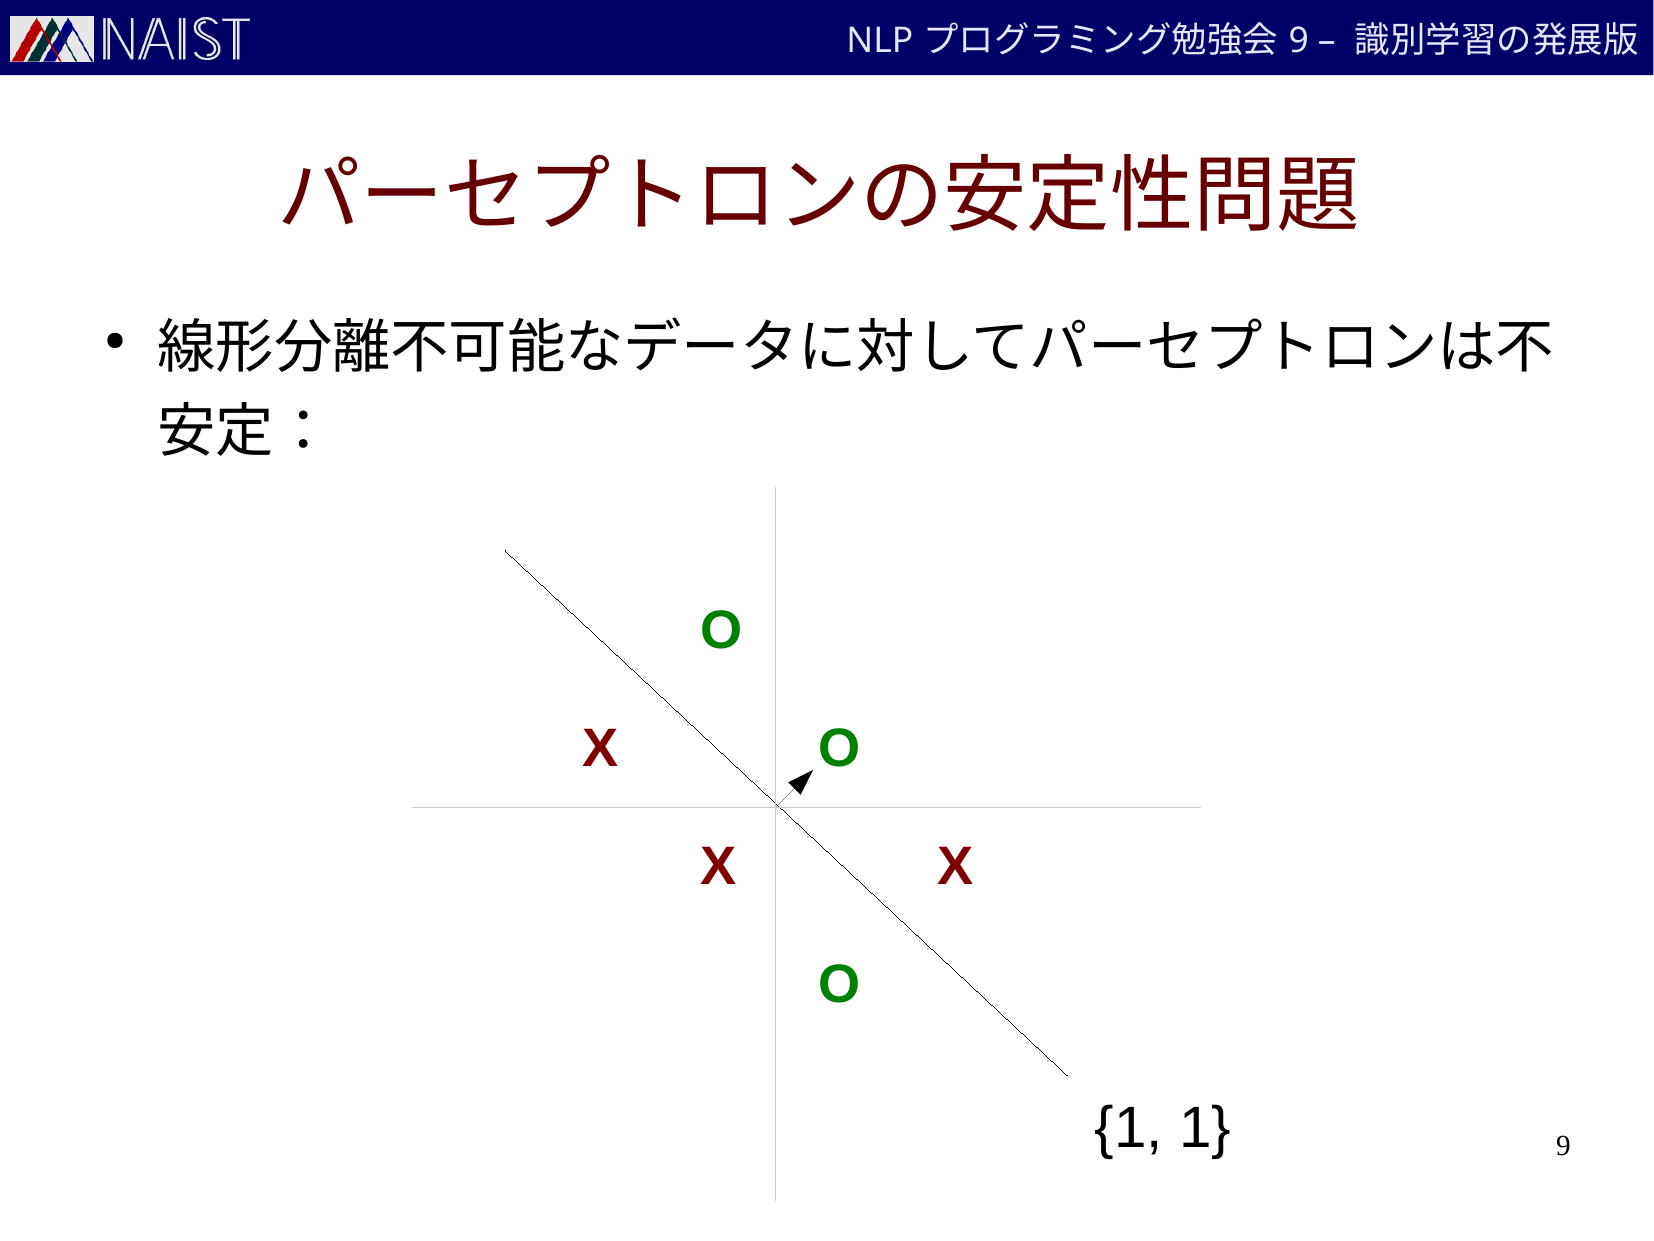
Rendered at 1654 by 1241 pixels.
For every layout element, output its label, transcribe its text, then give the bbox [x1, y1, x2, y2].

picture [10, 16, 94, 62]
picture [102, 17, 251, 60]
text_box O [804, 946, 877, 1022]
text_box O [686, 592, 758, 668]
title パーセプトロンの安定性問題 [75, 92, 1564, 285]
text_box X [686, 828, 753, 904]
text_box X [922, 828, 989, 913]
text_box X [567, 710, 634, 786]
list 線形分離不可能なデータに対してパーセプトロンは不安定： [86, 300, 1576, 426]
text_box {1, 1} [1080, 1087, 1247, 1168]
text_box O [804, 710, 877, 786]
